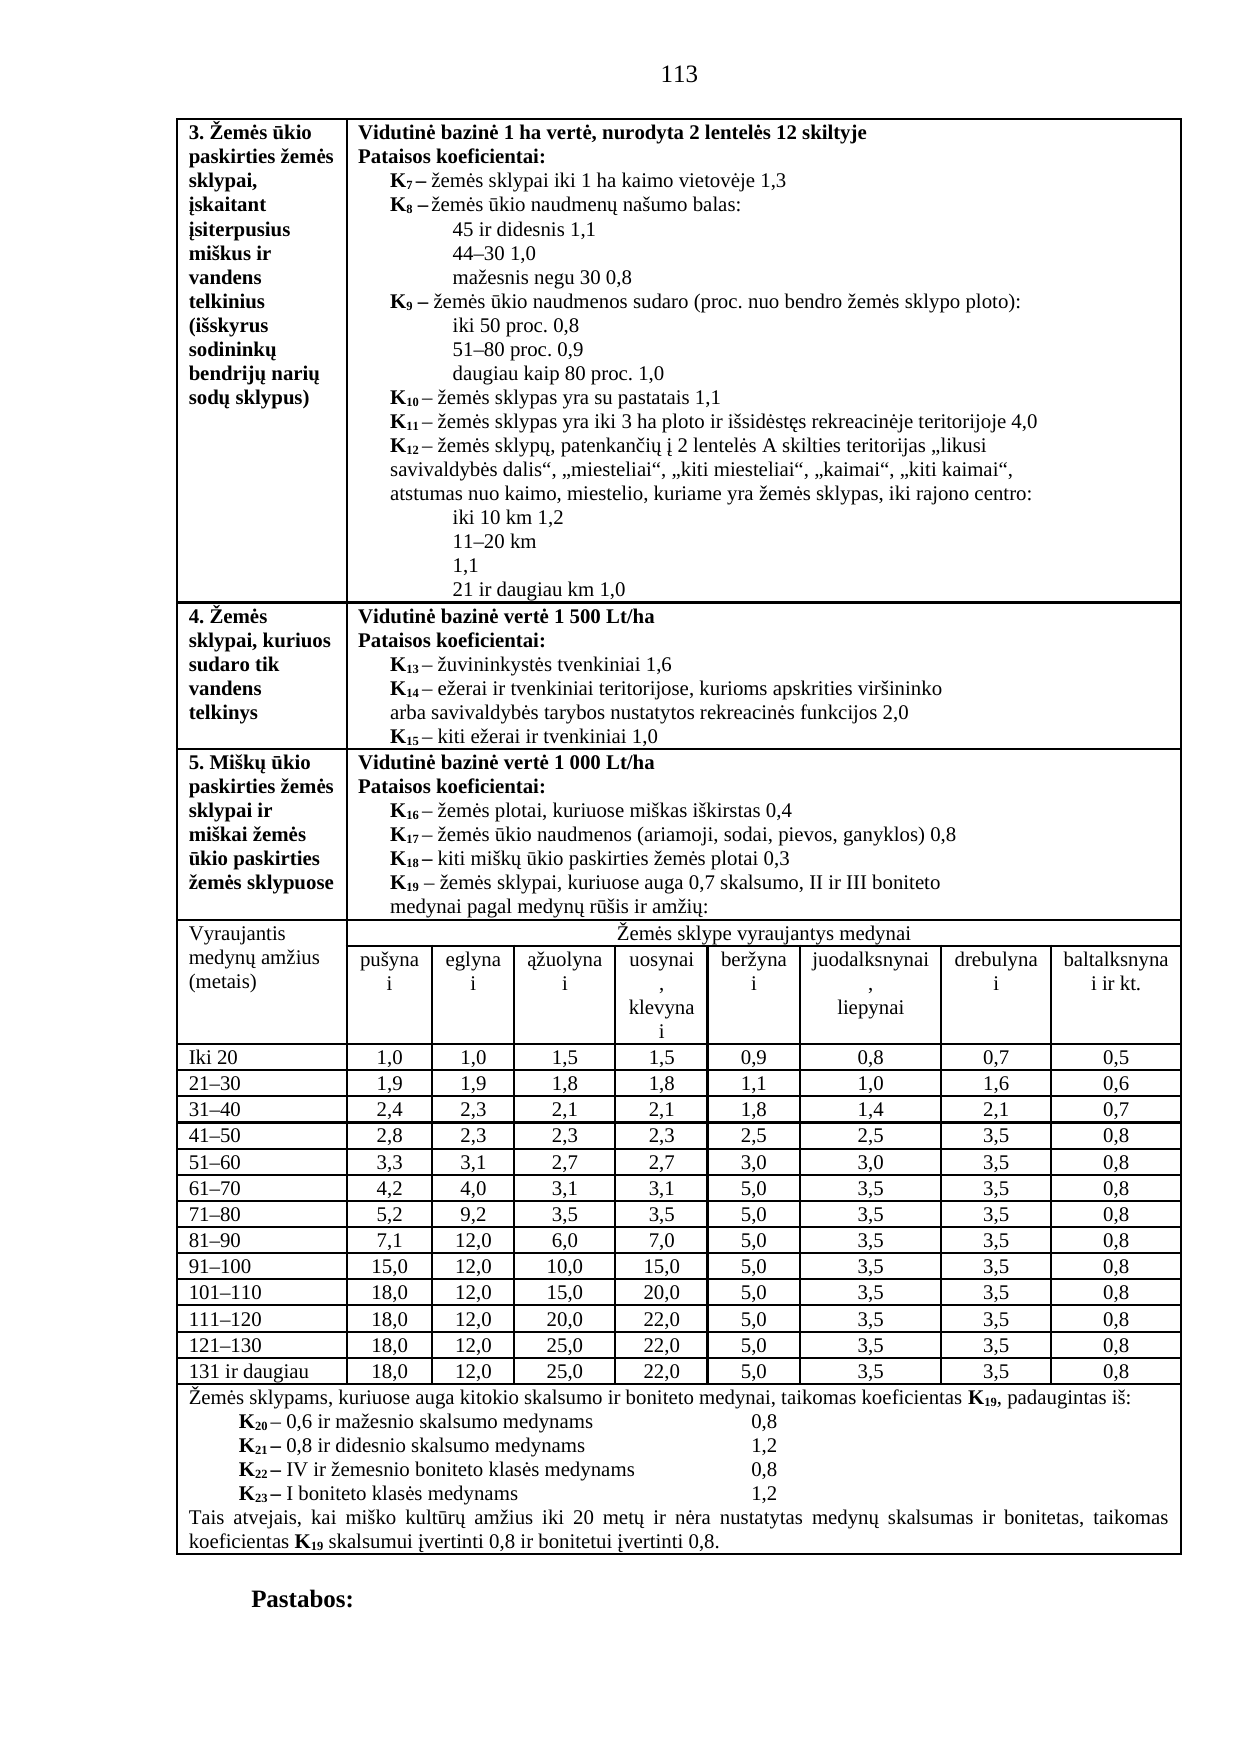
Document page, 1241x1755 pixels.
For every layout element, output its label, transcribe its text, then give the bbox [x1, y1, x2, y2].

table_cell 2,7 [515, 1150, 614, 1174]
table_cell 1,8 [709, 1097, 799, 1121]
table_cell pušynai [348, 947, 431, 1043]
table_cell 12,0 [433, 1254, 513, 1278]
table_cell 91–100 [178, 1254, 346, 1278]
table_cell 0,9 [709, 1045, 799, 1069]
table_cell 1,1 [709, 1071, 799, 1095]
table_cell 12,0 [433, 1228, 513, 1252]
table_cell 0,8 [1052, 1176, 1180, 1200]
table_cell 2,1 [942, 1097, 1050, 1121]
table_cell 3,5 [801, 1202, 940, 1226]
table_cell 12,0 [433, 1306, 513, 1331]
table_cell 22,0 [616, 1359, 706, 1383]
table_cell 1,0 [801, 1071, 940, 1095]
table_cell 1,5 [616, 1045, 706, 1069]
table_cell Vidutinė bazinė 1 ha vertė, nurodyta 2 lentelės 12 skiltyje Pataisos koeficientai: K7 – žemės sklypai iki 1 ha kaimo vietovėje 1,3 K8 – žemės ūkio naudmenų našumo balas: 45 ir didesnis 1,1 44–30 1,0 mažesnis negu 30 0,8 K9 – žemės ūkio naudmenos sudaro (proc. nuo bendro žemės sklypo ploto): iki 50 proc. 0,8 51–80 proc. 0,9 daugiau kaip 80 proc. 1,0 K10 – žemės sklypas yra su pastatais 1,1 K11 – žemės sklypas yra iki 3 ha ploto ir išsidėstęs rekreacinėje teritorijoje 4,0 K12 – žemės sklypų, patenkančių į 2 lentelės A skilties teritorijas „likusi savivaldybės dalis“, „miesteliai“, „kiti miesteliai“, „kaimai“, „kiti kaimai“, atstumas nuo kaimo, miestelio, kuriame yra žemės sklypas, iki rajono centro: iki 10 km 1,2 11–20 km 1,1 21 ir daugiau km 1,0 [348, 120, 1180, 601]
table_cell 1,8 [515, 1071, 614, 1095]
table_cell 3,5 [801, 1254, 940, 1278]
table_cell 131 ir daugiau [178, 1359, 346, 1383]
table_cell Vidutinė bazinė vertė 1 500 Lt/ha Pataisos koeficientai: K13 – žuvininkystės tvenkiniai 1,6 K14 – ežerai ir tvenkiniai teritorijose, kurioms apskrities viršininko arba savivaldybės tarybos nustatytos rekreacinės funkcijos 2,0 K15 – kiti ežerai ir tvenkiniai 1,0 [348, 604, 1180, 748]
table_cell 0,8 [1052, 1359, 1180, 1383]
table_cell 0,8 [1052, 1124, 1180, 1147]
table_cell 2,3 [616, 1124, 706, 1147]
table_cell 15,0 [616, 1254, 706, 1278]
table_cell 1,9 [433, 1071, 513, 1095]
table_cell 4,2 [348, 1176, 431, 1200]
table_cell 3,5 [801, 1280, 940, 1304]
table_cell 0,8 [801, 1045, 940, 1069]
table_cell 25,0 [515, 1359, 614, 1383]
table_cell 3,5 [801, 1359, 940, 1383]
table_cell 1,0 [348, 1045, 431, 1069]
table_cell 5,0 [709, 1228, 799, 1252]
table_cell 3,5 [942, 1254, 1050, 1278]
table_cell 5,0 [709, 1202, 799, 1226]
table_cell 1,4 [801, 1097, 940, 1121]
table_cell 3,0 [709, 1150, 799, 1174]
table_cell 18,0 [348, 1333, 431, 1357]
table_cell 0,8 [1052, 1202, 1180, 1226]
table_cell drebulynai [942, 947, 1050, 1043]
table_cell 18,0 [348, 1306, 431, 1331]
table_cell 18,0 [348, 1280, 431, 1304]
table_cell 0,8 [1052, 1280, 1180, 1304]
table_cell 111–120 [178, 1306, 346, 1331]
table_cell 2,1 [515, 1097, 614, 1121]
table_cell 3,5 [942, 1176, 1050, 1200]
table_cell 0,7 [942, 1045, 1050, 1069]
table_cell 101–110 [178, 1280, 346, 1304]
table_cell 22,0 [616, 1333, 706, 1357]
table_cell 2,8 [348, 1124, 431, 1147]
table_cell 51–60 [178, 1150, 346, 1174]
table_cell 3,5 [801, 1306, 940, 1331]
table_cell 2,3 [433, 1124, 513, 1147]
table_cell 7,0 [616, 1228, 706, 1252]
table_cell 15,0 [348, 1254, 431, 1278]
table_cell 3,5 [942, 1333, 1050, 1357]
table_cell juodalksnynai, liepynai [801, 947, 940, 1043]
table_cell 12,0 [433, 1333, 513, 1357]
table_cell 3,5 [942, 1150, 1050, 1174]
table_cell 1,9 [348, 1071, 431, 1095]
table_cell 2,5 [709, 1124, 799, 1147]
table_cell 3,3 [348, 1150, 431, 1174]
table_cell 5,2 [348, 1202, 431, 1226]
table_cell 5,0 [709, 1176, 799, 1200]
table_cell 2,7 [616, 1150, 706, 1174]
table_cell 71–80 [178, 1202, 346, 1226]
table_cell 121–130 [178, 1333, 346, 1357]
table_cell 3,5 [942, 1359, 1050, 1383]
table_cell 15,0 [515, 1280, 614, 1304]
table_cell 2,3 [433, 1097, 513, 1121]
table_cell Iki 20 [178, 1045, 346, 1069]
table_cell 18,0 [348, 1359, 431, 1383]
table_cell eglynai [433, 947, 513, 1043]
table_cell 5,0 [709, 1333, 799, 1357]
table_cell 0,8 [1052, 1333, 1180, 1357]
table_cell Žemės sklypams, kuriuose auga kitokio skalsumo ir boniteto medynai, taikomas koeficientas K19, padaugintas iš: K20 – 0,6 ir mažesnio skalsumo medynams 0,8 K21 – 0,8 ir didesnio skalsumo medynams 1,2 K22 – IV ir žemesnio boniteto klasės medynams 0,8 K23 – I boniteto klasės medynams 1,2 Tais atvejais, kai miško kultūrų amžius iki 20 metų ir nėra nustatytas medynų skalsumas ir bonitetas, taikomas koeficientas K19 skalsumui įvertinti 0,8 ir bonitetui įvertinti 0,8. [178, 1385, 1180, 1553]
table_cell 20,0 [515, 1306, 614, 1331]
table_cell 2,4 [348, 1097, 431, 1121]
table_cell 3,1 [515, 1176, 614, 1200]
table_cell 0,6 [1052, 1071, 1180, 1095]
table_cell 4,0 [433, 1176, 513, 1200]
table_cell 3,5 [801, 1228, 940, 1252]
table_cell 2,1 [616, 1097, 706, 1121]
table_cell 0,8 [1052, 1254, 1180, 1278]
table_cell 3,5 [801, 1176, 940, 1200]
table_cell 1,5 [515, 1045, 614, 1069]
table_cell 7,1 [348, 1228, 431, 1252]
table_cell baltalksnynai ir kt. [1052, 947, 1180, 1043]
table_cell 0,8 [1052, 1150, 1180, 1174]
table_cell 61–70 [178, 1176, 346, 1200]
table_cell 12,0 [433, 1359, 513, 1383]
table_cell 1,8 [616, 1071, 706, 1095]
table_cell 25,0 [515, 1333, 614, 1357]
table_cell 20,0 [616, 1280, 706, 1304]
table_cell 0,8 [1052, 1228, 1180, 1252]
table_cell 3,5 [942, 1124, 1050, 1147]
text Pastabos: [177, 1584, 1152, 1613]
table_cell 12,0 [433, 1280, 513, 1304]
table_cell 9,2 [433, 1202, 513, 1226]
table_cell 1,6 [942, 1071, 1050, 1095]
table_cell 3,5 [801, 1333, 940, 1357]
table_cell 10,0 [515, 1254, 614, 1278]
table_cell Vyraujantis medynų amžius (metais) [178, 921, 346, 1043]
table_cell 5,0 [709, 1359, 799, 1383]
table_cell Žemės sklype vyraujantys medynai [348, 921, 1180, 944]
table_cell beržynai [709, 947, 799, 1043]
table_cell 3,5 [515, 1202, 614, 1226]
table_cell 3,5 [616, 1202, 706, 1226]
table_cell 3,1 [616, 1176, 706, 1200]
table_cell 2,3 [515, 1124, 614, 1147]
table_cell 1,0 [433, 1045, 513, 1069]
table_cell 3,1 [433, 1150, 513, 1174]
table_cell 5. Miškų ūkio paskirties žemės sklypai ir miškai žemės ūkio paskirties žemės sklypuose [178, 750, 346, 918]
table_cell ąžuolynai [515, 947, 614, 1043]
table_cell 6,0 [515, 1228, 614, 1252]
table_cell 3,0 [801, 1150, 940, 1174]
table_cell uosynai, klevynai [616, 947, 706, 1043]
table_cell 31–40 [178, 1097, 346, 1121]
table_cell 0,8 [1052, 1306, 1180, 1331]
table_cell 0,5 [1052, 1045, 1180, 1069]
table_cell 3. Žemės ūkio paskirties žemės sklypai, įskaitant įsiterpusius miškus ir vandens telkinius (išskyrus sodininkų bendrijų narių sodų sklypus) [178, 120, 346, 601]
table_cell 22,0 [616, 1306, 706, 1331]
table_cell 5,0 [709, 1306, 799, 1331]
table_cell 4. Žemės sklypai, kuriuos sudaro tik vandens telkinys [178, 604, 346, 748]
table_cell 3,5 [942, 1202, 1050, 1226]
table_cell 5,0 [709, 1254, 799, 1278]
table_cell 2,5 [801, 1124, 940, 1147]
table_cell 5,0 [709, 1280, 799, 1304]
table_cell 81–90 [178, 1228, 346, 1252]
table_cell 3,5 [942, 1306, 1050, 1331]
table_cell 3,5 [942, 1228, 1050, 1252]
table_cell 3,5 [942, 1280, 1050, 1304]
table_cell 0,7 [1052, 1097, 1180, 1121]
table_cell 21–30 [178, 1071, 346, 1095]
table_cell 41–50 [178, 1124, 346, 1147]
